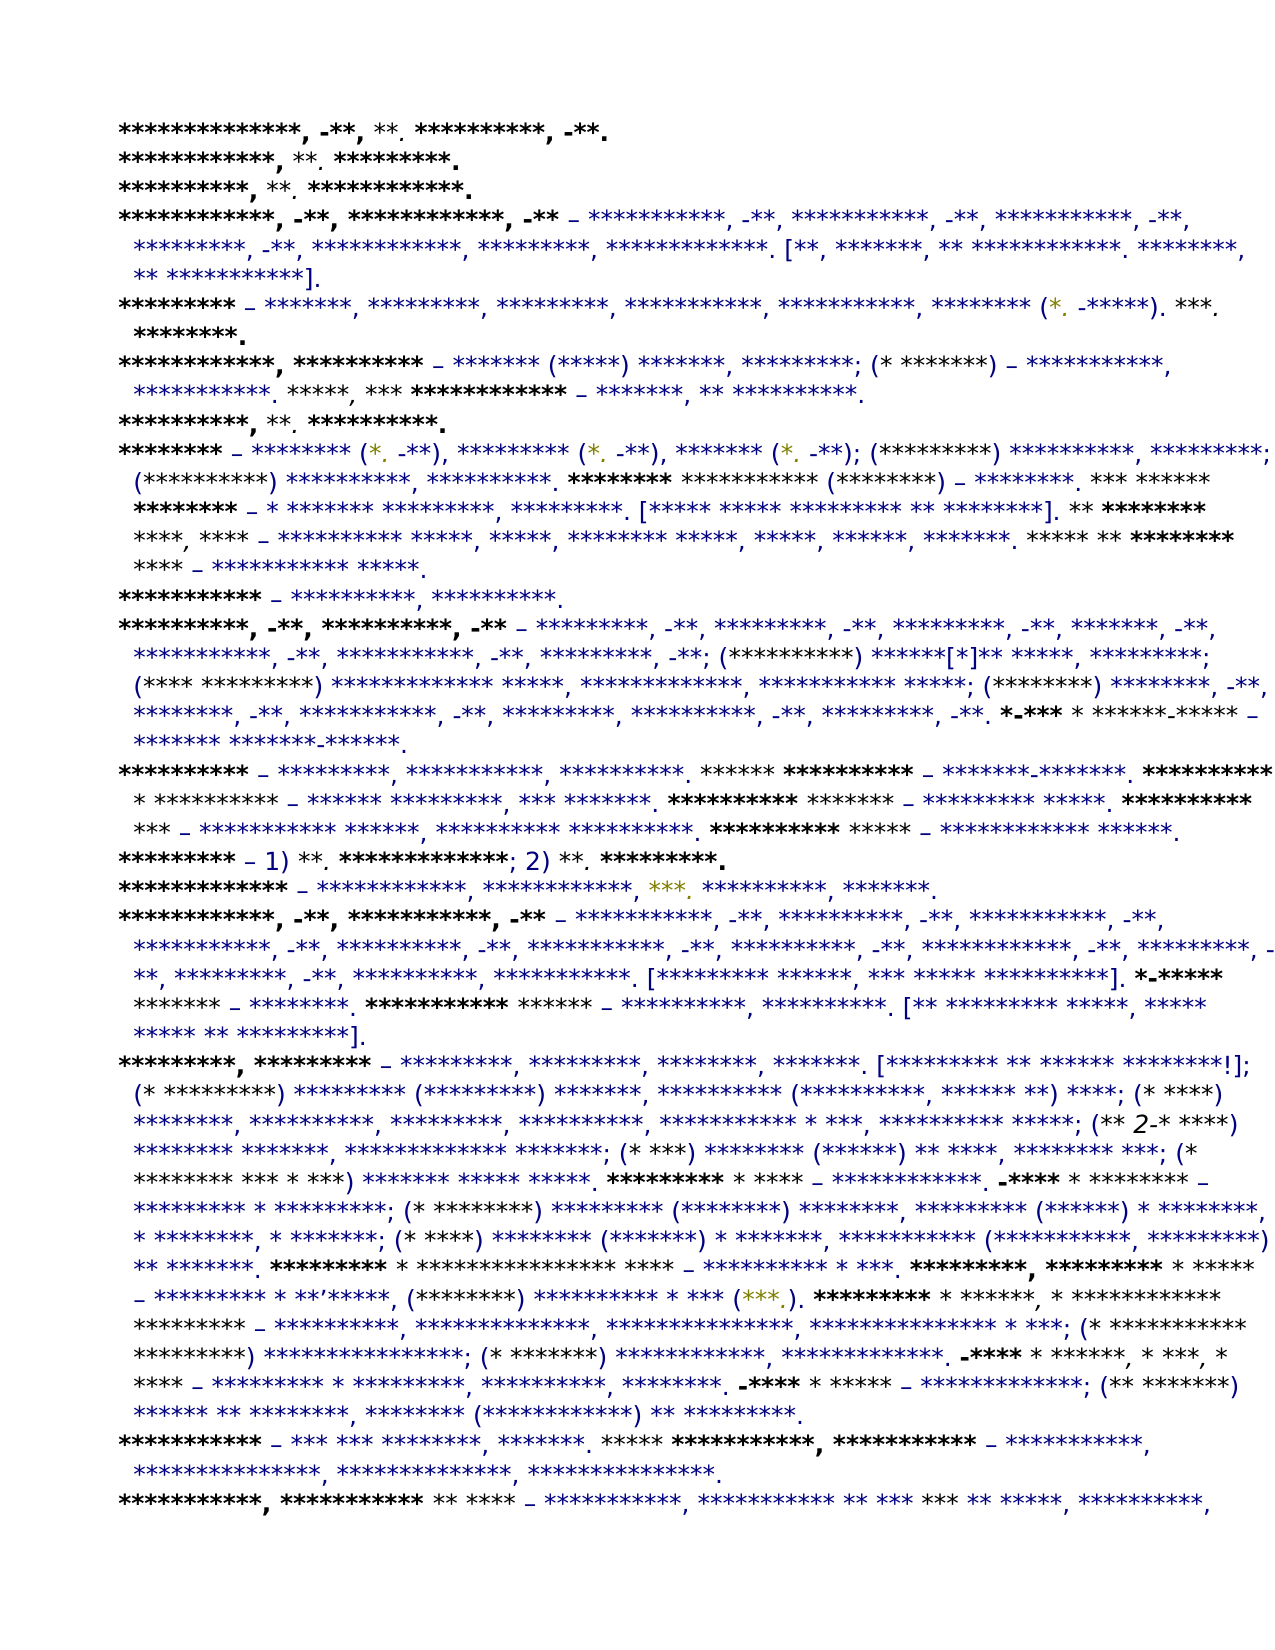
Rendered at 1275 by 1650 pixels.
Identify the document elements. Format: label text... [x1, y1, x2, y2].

text ************* – ************, ************, ***. **********, *******. [118, 876, 1275, 906]
text ***********, *********** ** **** – ***********, *********** ** *** *** ** *****, **********, [118, 1489, 1275, 1518]
text ******** – ******** (*. -**), ********* (*. -**), ******* (*. -**); (*********) **********, *********; (**********) **********, **********. ******** *********** (********) – ********. *** ****** ******** – * ******* *********, *********. [***** ***** ********* ** ********]. ** ******** ****, **** – ********** *****, *****, ******** *****, *****, ******, *******. ***** ** ******** **** – *********** *****. [118, 439, 1275, 585]
text **********, **. ************. [118, 176, 1275, 206]
text **************, -**, **. **********, -**. [118, 118, 1275, 147]
text ********* – *******, *********, *********, ***********, ***********, ******** (*. -*****). ***. ********. [118, 293, 1275, 351]
text ************, -**, ***********, -** – ***********, -**, **********, -**, ***********, -**, ***********, -**, **********, -**, ***********, -**, **********, -**, ************, -**, *********, -**, *********, -**, **********, ***********. [********* ******, *** ***** **********]. *-***** ******* – ********. *********** ****** – **********, **********. [** ********* *****, ***** ***** ** *********]. [118, 906, 1275, 1051]
text ************, **. *********. [118, 147, 1275, 176]
text ************, ********** – ******* (*****) *******, *********; (* *******) – ***********, ***********. *****, *** ************ – *******, ** **********. [118, 351, 1275, 410]
text ********** – *********, ***********, **********. ****** ********** – *******-*******. ********** * ********** – ****** *********, *** *******. ********** ******* – ********* *****. ********** *** – *********** ******, ********** **********. ********** ***** – ************ ******. [118, 760, 1275, 847]
text *********, ********* – *********, *********, ********, *******. [********* ** ****** ********!]; (* *********) ********* (*********) *******, ********** (**********, ****** **) ****; (* ****) ********, **********, *********, **********, *********** * ***, ********** *****; (** 2-* ****) ******** *******, ************* *******; (* ***) ******** (******) ** ****, ******** ***; (* ******** *** * ***) ******* ***** *****. ********* * **** – ************. -**** * ******** – ********* * *********; (* ********) ********* (********) ********, ********* (******) * ********, * ********, * *******; (* ****) ******** (*******) * *******, *********** (***********, *********) ** *******. ********* * **************** **** – ********** * ***. *********, ********* * ***** – ********* * **’*****, (********) ********** * *** (***.). ********* * ******, * ************ ********* – **********, **************, ***************, *************** * ***; (* *********** *********) ****************; (* *******) ************, *************. -**** * ******, * ***, * **** – ********* * *********, **********, ********. -**** * ***** – *************; (** *******) ****** ** ********, ******** (************) ** *********. [118, 1051, 1275, 1431]
text *********** – **********, **********. [118, 585, 1275, 614]
text ********* – 1) **. *************; 2) **. *********. [118, 847, 1275, 876]
text *********** – *** *** ********, *******. ***** ***********, *********** – ***********, ***************, **************, ***************. [118, 1431, 1275, 1489]
text ************, -**, ************, -** – ***********, -**, ***********, -**, ***********, -**, *********, -**, ************, *********, *************. [**, *******, ** ************. ********, ** ***********]. [118, 206, 1275, 293]
text **********, **. **********. [118, 410, 1275, 439]
text **********, -**, **********, -** – *********, -**, *********, -**, *********, -**, *******, -**, ***********, -**, ***********, -**, *********, -**; (**********) ******[*]** *****, *********; (**** *********) ************* *****, *************, *********** *****; (********) ********, -**, ********, -**, ***********, -**, *********, **********, -**, *********, -**. *-*** * ******-***** – ******* *******-******. [118, 614, 1275, 760]
